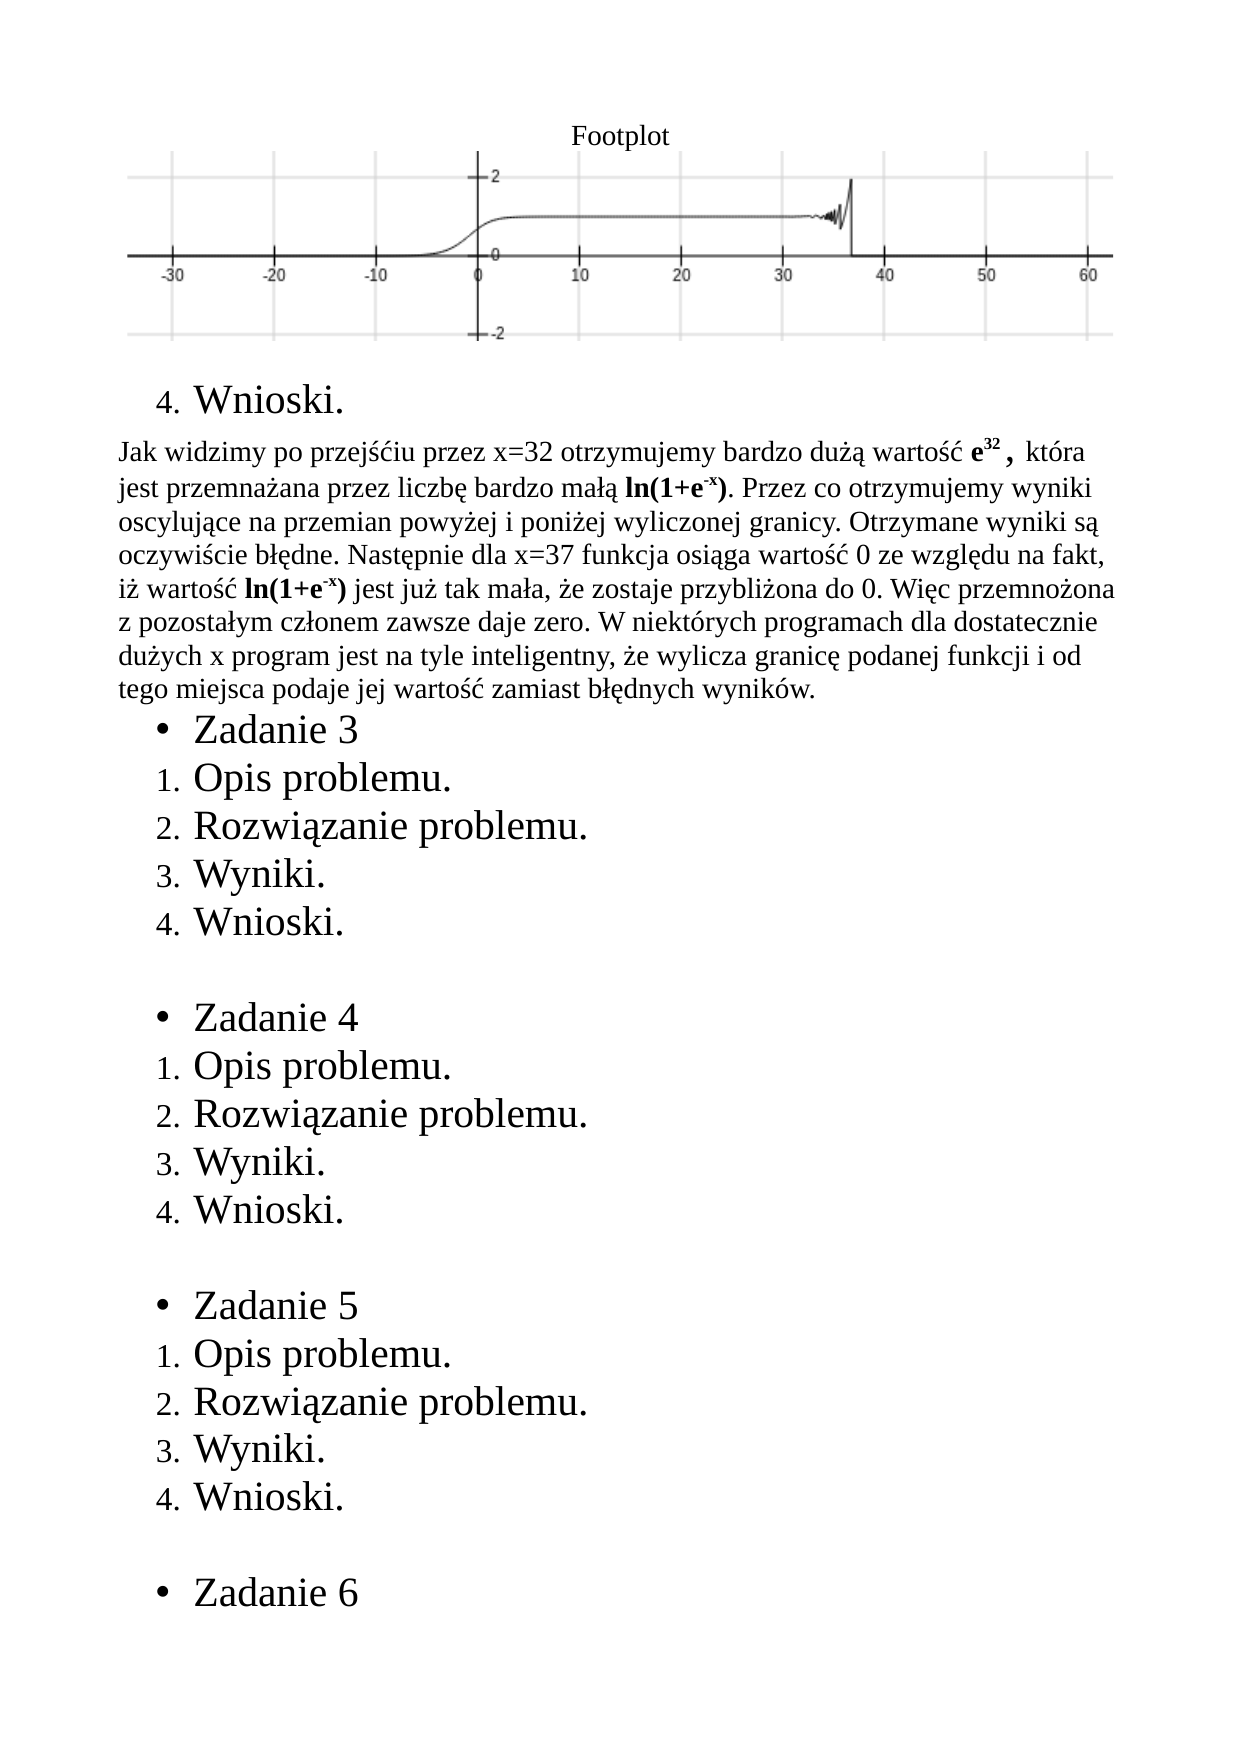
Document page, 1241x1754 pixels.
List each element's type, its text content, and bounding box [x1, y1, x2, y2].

list Wnioski. [156, 374, 1122, 422]
list Wyniki. [156, 1424, 1122, 1472]
list Opis problemu. [156, 1328, 1122, 1376]
list Wnioski. [156, 897, 1122, 944]
list Rozwiązanie problemu. [156, 1376, 1122, 1424]
list Wnioski. [156, 1184, 1122, 1232]
list Opis problemu. [156, 1041, 1122, 1088]
list Rozwiązanie problemu. [156, 801, 1122, 849]
list Opis problemu. [156, 753, 1122, 801]
list Wyniki. [156, 1136, 1122, 1184]
list Zadanie 3 [156, 705, 1122, 753]
list Rozwiązanie problemu. [156, 1088, 1122, 1136]
picture [127, 151, 1114, 341]
list Wnioski. [156, 1472, 1122, 1520]
text Footplot [118, 118, 1122, 152]
text Jak widzimy po przejśćiu przez x=32 otrzymujemy bardzo dużą wartość e32 , która jest przemnażana przez liczbę bardzo małą ln(1+e-x). Przez co otrzymujemy wyniki oscylujące na przemian powyżej i poniżej wyliczonej granicy. Otrzymane wyniki są oczywiście błędne. Następnie dla x=37 funkcja osiąga wartość 0 ze względu na fakt, iż wartość ln(1+e-x) jest już tak mała, że zostaje przybliżona do 0. Więc przemnożona [118, 422, 1122, 604]
list Zadanie 5 [156, 1280, 1122, 1328]
text z pozostałym członem zawsze daje zero. W niektórych programach dla dostatecznie dużych x program jest na tyle inteligentny, że wylicza granicę podanej funkcji i od tego miejsca podaje jej wartość zamiast błędnych wyników. [118, 604, 1122, 705]
list Wyniki. [156, 849, 1122, 897]
list Zadanie 6 [156, 1568, 1122, 1616]
list Zadanie 4 [156, 992, 1122, 1041]
